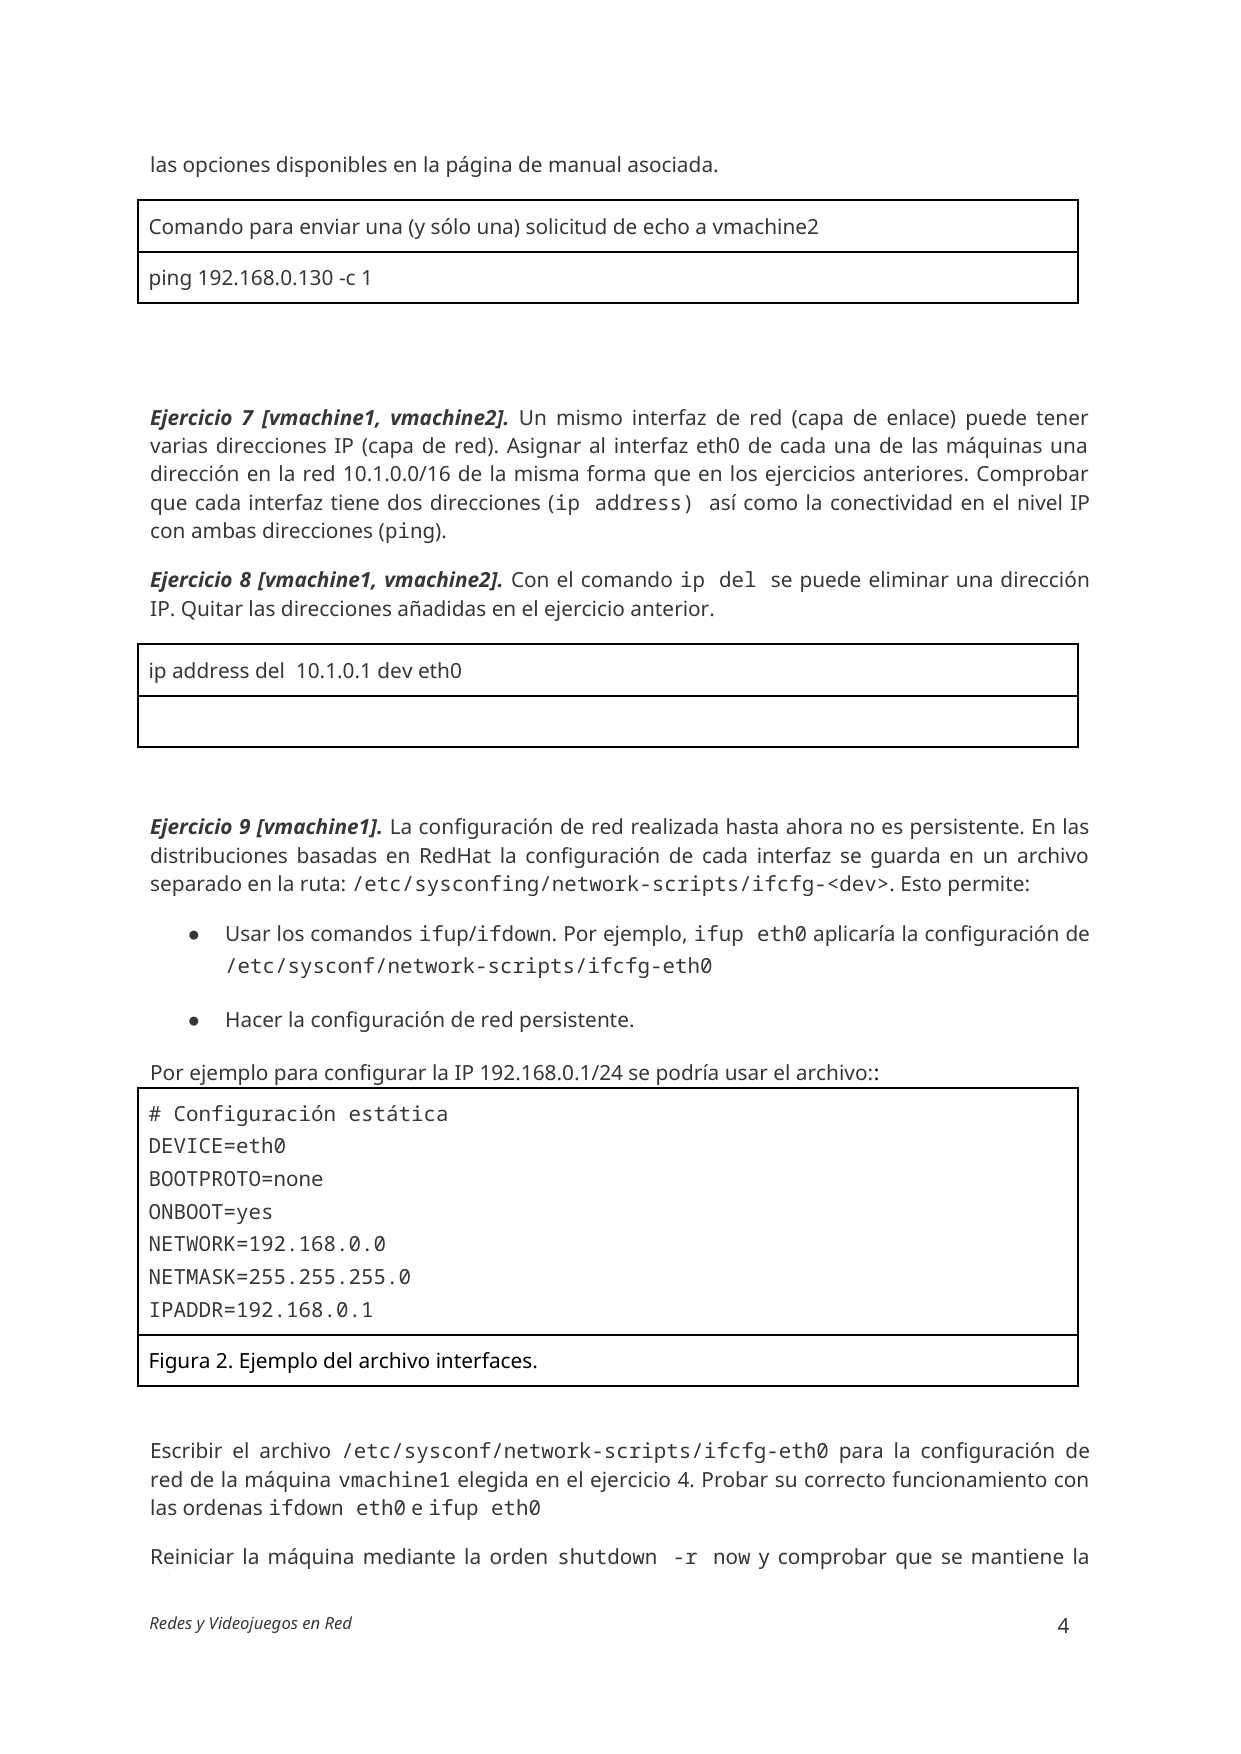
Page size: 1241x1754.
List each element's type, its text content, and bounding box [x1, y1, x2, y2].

text Ejercicio 9 [vmachine1]. La configuración de red realizada hasta ahora no es persistente. En las distribuciones basadas en RedHat la configuración de cada interfaz se guarda en un archivo separado en la ruta: /etc/sysconfing/network-scripts/ifcfg-<dev>. Esto permite: [150, 812, 1090, 898]
table_header ip address del 10.1.0.1 dev eth0 [139, 645, 1077, 695]
text las opciones disponibles en la página de manual asociada. [150, 150, 1090, 178]
table_header Comando para enviar una (y sólo una) solicitud de echo a vmachine2 [139, 201, 1077, 251]
table_header # Configuración estática DEVICE=eth0 BOOTPROTO=none ONBOOT=yes NETWORK=192.168.0.0 NETMASK=255.255.255.0 IPADDR=192.168.0.1 [139, 1089, 1077, 1333]
table_cell Figura 2. Ejemplo del archivo interfaces. [139, 1336, 1077, 1385]
text Ejercicio 7 [vmachine1, vmachine2]. Un mismo interfaz de red (capa de enlace) puede tener varias direcciones IP (capa de red). Asignar al interfaz eth0 de cada una de las máquinas una dirección en la red 10.1.0.0/16 de la misma forma que en los ejercicios anteriores. Comprobar que cada interfaz tiene dos direcciones (ip address) así como la conectividad en el nivel IP con ambas direcciones (ping). [150, 403, 1090, 545]
list Usar los comandos ifup/ifdown. Por ejemplo, ifup eth0 aplicaría la configuración de /etc/sysconf/network-scripts/ifcfg-eth0 [187, 919, 1090, 980]
text Reiniciar la máquina mediante la orden shutdown -r now y comprobar que se mantiene la [150, 1542, 1090, 1571]
table_cell [139, 697, 1077, 746]
text Ejercicio 8 [vmachine1, vmachine2]. Con el comando ip del se puede eliminar una dirección IP. Quitar las direcciones añadidas en el ejercicio anterior. [150, 566, 1090, 622]
text Por ejemplo para configurar la IP 192.168.0.1/24 se podría usar el archivo:: [150, 1058, 1090, 1087]
text Escribir el archivo /etc/sysconf/network-scripts/ifcfg-eth0 para la configuración de red de la máquina vmachine1 elegida en el ejercicio 4. Probar su correcto funcionamiento con las ordenas ifdown eth0 e ifup eth0 [150, 1436, 1090, 1522]
table_cell ping 192.168.0.130 -c 1 [139, 253, 1077, 302]
list Hacer la configuración de red persistente. [187, 1005, 1090, 1033]
